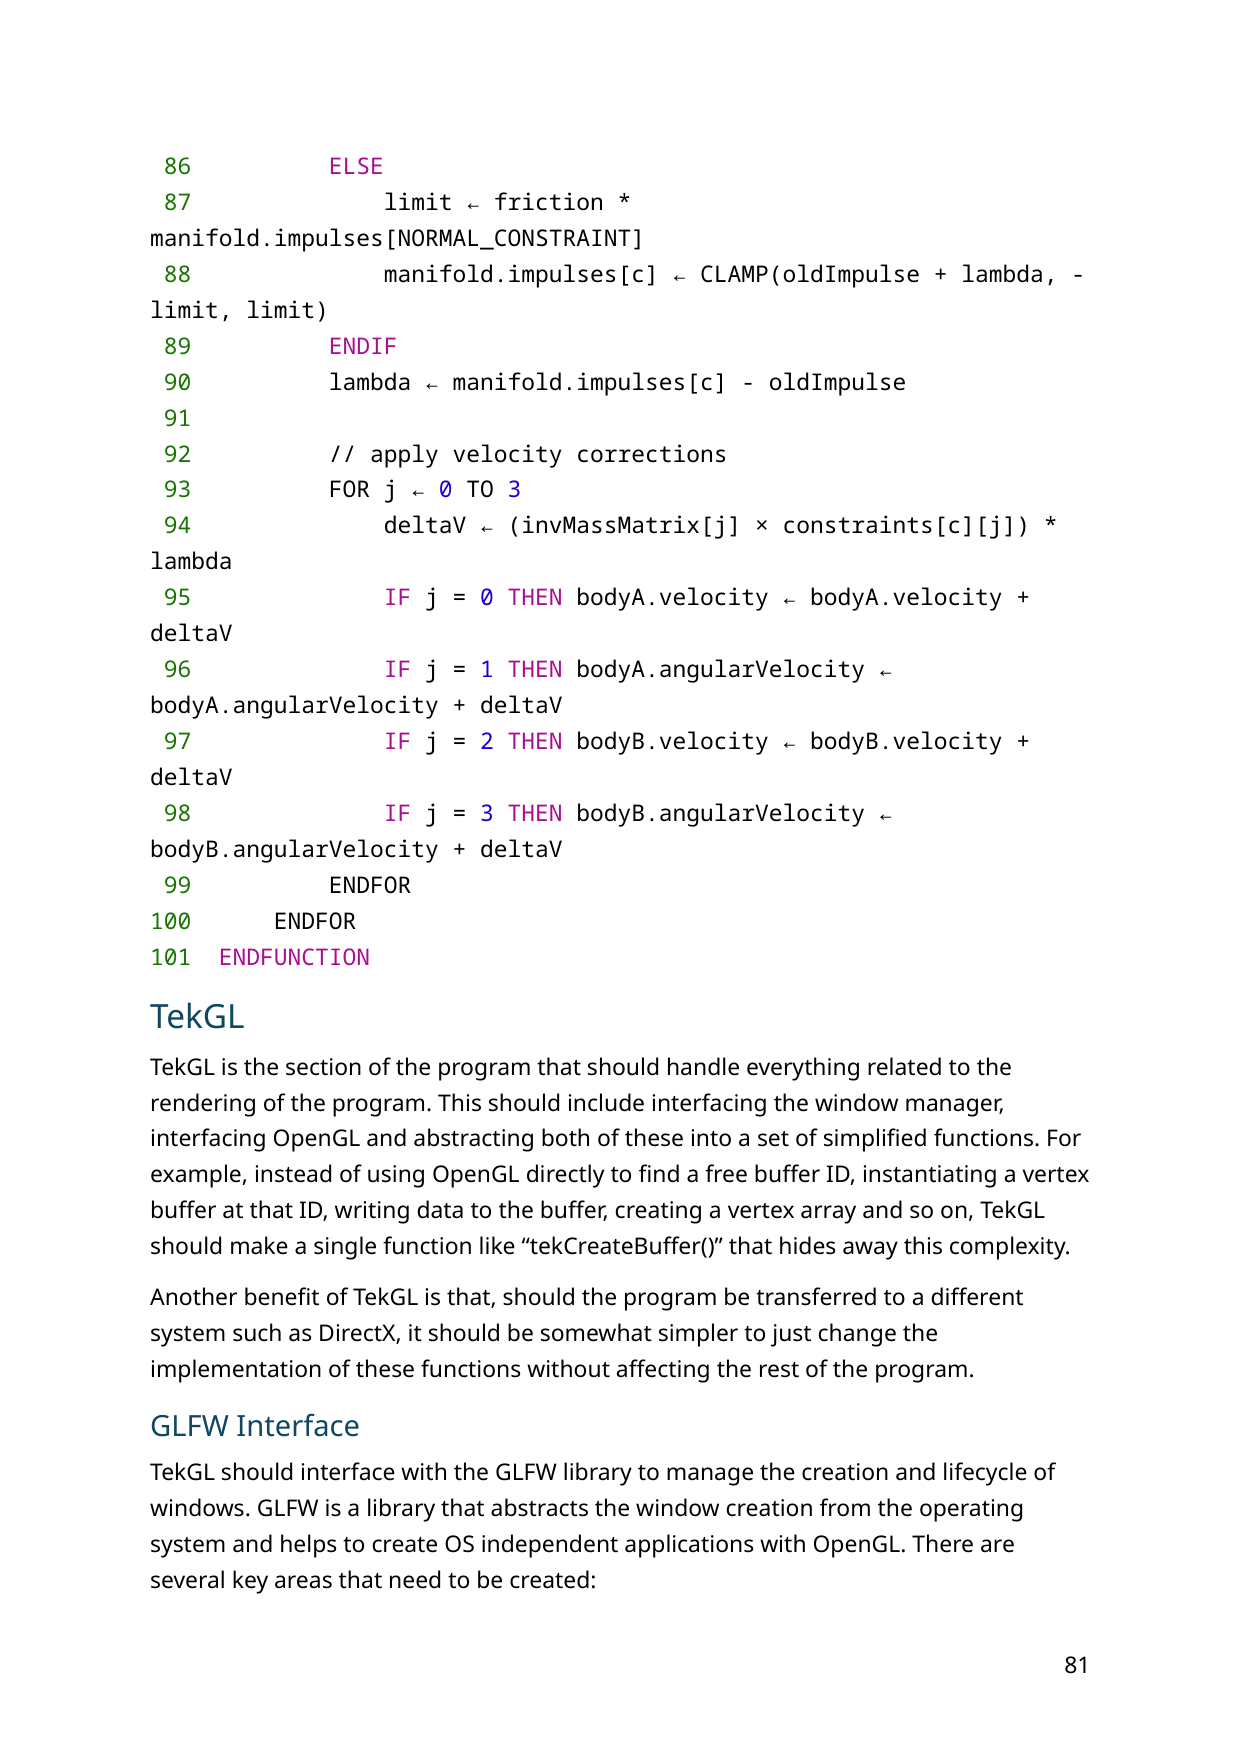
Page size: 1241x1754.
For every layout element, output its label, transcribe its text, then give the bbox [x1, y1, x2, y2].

text 86 ELSE [150, 150, 1090, 181]
text Another benefit of TekGL is that, should the program be transferred to a different system such as DirectX, it should be somewhat simpler to just change the implementation of these functions without affecting the rest of the program. [150, 1281, 1090, 1384]
text 96 IF j = 1 THEN bodyA.angularVelocity ← bodyA.angularVelocity + deltaV [150, 653, 1090, 720]
subtitle GLFW Interface [150, 1405, 1090, 1445]
text 100 ENDFOR [150, 905, 1090, 936]
text 87 limit ← friction * manifold.impulses[NORMAL_CONSTRAINT] [150, 186, 1090, 253]
text 97 IF j = 2 THEN bodyB.velocity ← bodyB.velocity + deltaV [150, 725, 1090, 792]
text TekGL should interface with the GLFW library to manage the creation and lifecycle of windows. GLFW is a library that abstracts the window creation from the operating system and helps to create OS independent applications with OpenGL. There are several key areas that need to be created: [150, 1456, 1090, 1595]
text 90 lambda ← manifold.impulses[c] - oldImpulse [150, 366, 1090, 397]
text 92 // apply velocity corrections [150, 437, 1090, 469]
subtitle TekGL [150, 993, 1090, 1039]
text 99 ENDFOR [150, 869, 1090, 900]
text 94 deltaV ← (invMassMatrix[j] × constraints[c][j]) * lambda [150, 509, 1090, 577]
text 101 ENDFUNCTION [150, 941, 1090, 972]
text 98 IF j = 3 THEN bodyB.angularVelocity ← bodyB.angularVelocity + deltaV [150, 797, 1090, 864]
text 95 IF j = 0 THEN bodyA.velocity ← bodyA.velocity + deltaV [150, 581, 1090, 648]
text TekGL is the section of the program that should handle everything related to the rendering of the program. This should include interfacing the window manager, interfacing OpenGL and abstracting both of these into a set of simplified functions. For example, instead of using OpenGL directly to find a free buffer ID, instantiating a vertex buffer at that ID, writing data to the buffer, creating a vertex array and so on, TekGL should make a single function like “tekCreateBuffer()” that hides away this complexity. [150, 1051, 1090, 1261]
text 93 FOR j ← 0 TO 3 [150, 473, 1090, 505]
text 91 [150, 402, 1090, 433]
text 89 ENDIF [150, 330, 1090, 361]
text 88 manifold.impulses[c] ← CLAMP(oldImpulse + lambda, -limit, limit) [150, 258, 1090, 325]
